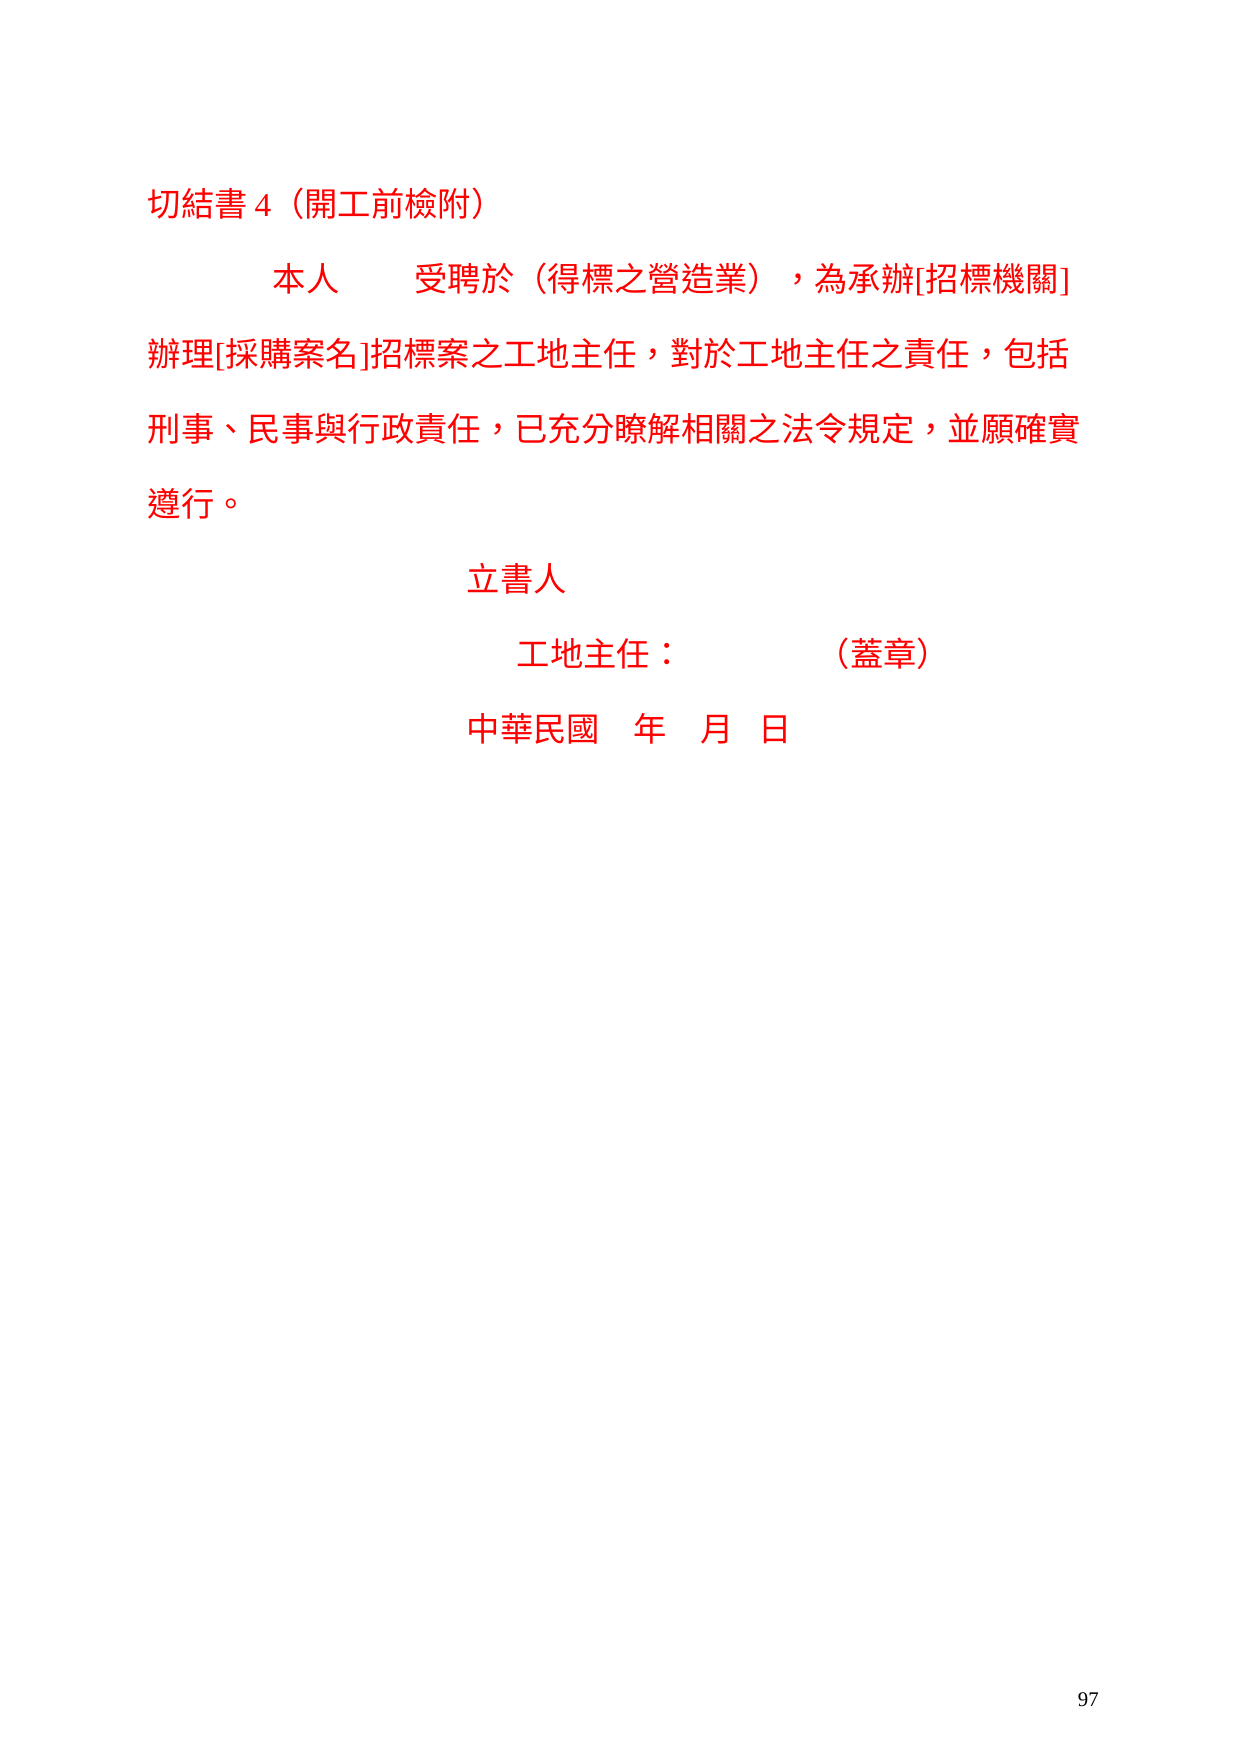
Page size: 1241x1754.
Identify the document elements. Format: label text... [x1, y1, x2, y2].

text 立書人 [466, 539, 1092, 614]
text 中華民國 年 月 日 [466, 689, 1092, 764]
text 切結書4（開工前檢附） [148, 164, 1092, 239]
text 本人 受聘於（得標之營造業），為承辦[招標機關]辦理[採購案名]招標案之工地主任，對於工地主任之責任，包括刑事、民事與行政責任，已充分瞭解相關之法令規定，並願確實遵行。 [148, 239, 1092, 539]
text 工地主任： （蓋章） [466, 614, 1092, 689]
